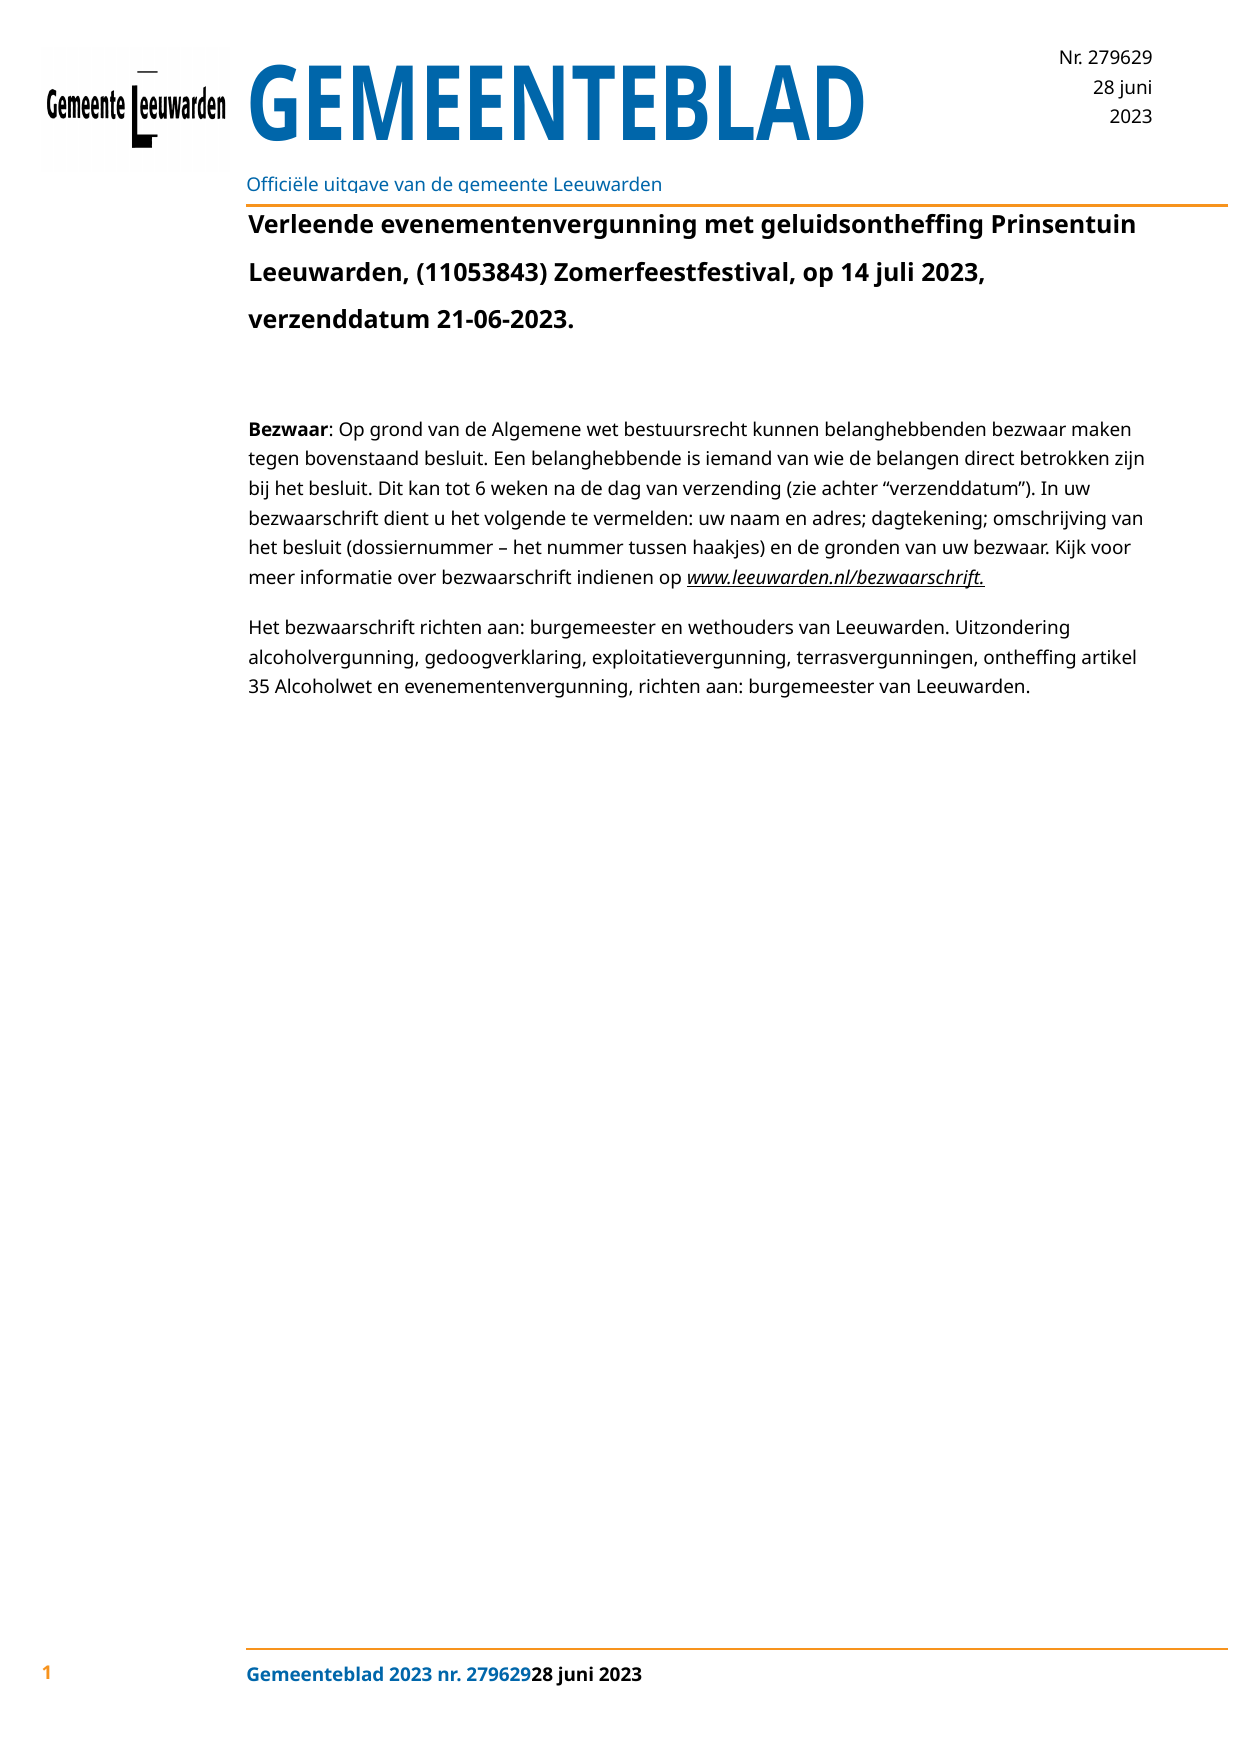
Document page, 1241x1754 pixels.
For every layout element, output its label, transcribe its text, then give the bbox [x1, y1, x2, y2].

text Het bezwaarschrift richten aan: burgemeester en wethouders van Leeuwarden. Uitzondering alcoholvergunning, gedoogverklaring, exploitatievergunning, terrasvergunningen, ontheffing artikel 35 Alcoholwet en evenementenvergunning, richten aan: burgemeester van Leeuwarden. [248, 614, 1152, 699]
picture [41, 47, 231, 172]
text Bezwaar: Op grond van de Algemene wet bestuursrecht kunnen belanghebbenden bezwaar maken tegen bovenstaand besluit. Een belanghebbende is iemand van wie de belangen direct betrokken zijn bij het besluit. Dit kan tot 6 weken na de dag van verzending (zie achter “verzenddatum”). In uw bezwaarschrift dient u het volgende te vermelden: uw naam en adres; dagtekening; omschrijving van het besluit (dossiernummer – het nummer tussen haakjes) en de gronden van uw bezwaar. Kijk voor meer informatie over bezwaarschrift indienen op www.leeuwarden.nl/bezwaarschrift. [248, 416, 1152, 589]
text Verleende evenementenvergunning met geluidsontheffing Prinsentuin Leeuwarden, (11053843) Zomerfeestfestival, op 14 juli 2023, verzenddatum 21-06-2023. [248, 207, 1152, 336]
